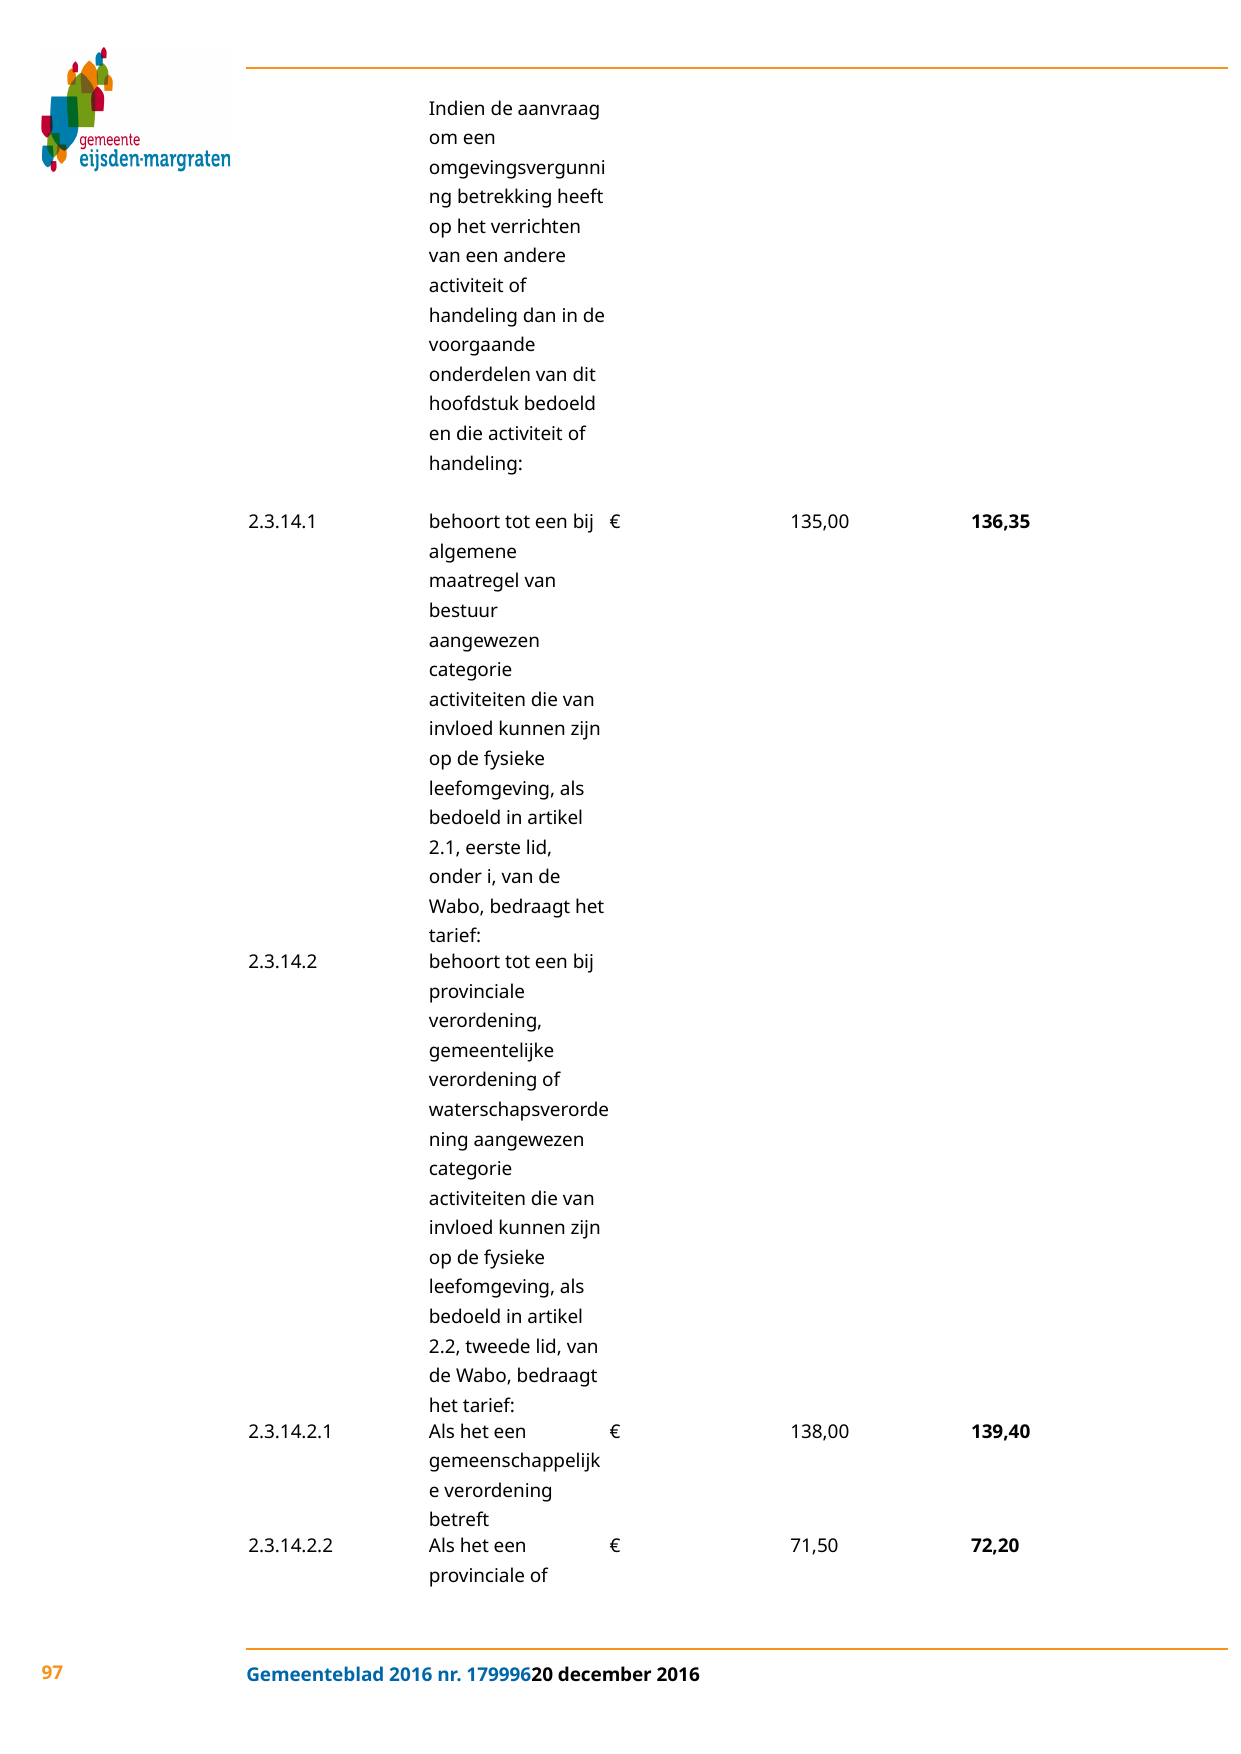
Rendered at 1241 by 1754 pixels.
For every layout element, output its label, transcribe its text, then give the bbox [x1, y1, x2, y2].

table_cell Indien de aanvraag om een omgevingsvergunning betrekking heeft op het verrichten van een andere activiteit of handeling dan in de voorgaande onderdelen van dit hoofdstuk bedoeld en die activiteit of handeling: [429, 95, 609, 476]
table_header 2.3.14.1 [248, 509, 429, 948]
table_cell [248, 95, 429, 476]
table_cell € [609, 1532, 790, 1588]
table_cell [609, 95, 790, 476]
table_cell [971, 95, 1152, 476]
table_cell € [609, 1418, 790, 1532]
table_header 136,35 [971, 509, 1152, 948]
table_header € [609, 509, 790, 948]
table_cell [790, 948, 971, 1418]
picture [41, 47, 231, 172]
table_cell 2.3.14.2 [248, 948, 429, 1418]
table_cell 138,00 [790, 1418, 971, 1532]
table_cell 71,50 [790, 1532, 971, 1588]
table_header behoort tot een bij algemene maatregel van bestuur aangewezen categorie activiteiten die van invloed kunnen zijn op de fysieke leefomgeving, als bedoeld in artikel 2.1, eerste lid, onder i, van de Wabo, bedraagt het tarief: [429, 509, 609, 948]
table_cell 2.3.14.2.1 [248, 1418, 429, 1532]
table_cell behoort tot een bij provinciale verordening, gemeentelijke verordening of waterschapsverordening aangewezen categorie activiteiten die van invloed kunnen zijn op de fysieke leefomgeving, als bedoeld in artikel 2.2, tweede lid, van de Wabo, bedraagt het tarief: [429, 948, 609, 1418]
table_cell 72,20 [971, 1532, 1152, 1588]
table_cell Als het een provinciale of [429, 1532, 609, 1588]
table_cell [790, 95, 971, 476]
table_cell 2.3.14.2.2 [248, 1532, 429, 1588]
table_cell 139,40 [971, 1418, 1152, 1532]
table_cell [609, 948, 790, 1418]
table_cell Als het een gemeenschappelijke verordening betreft [429, 1418, 609, 1532]
table_cell [971, 948, 1152, 1418]
table_header 135,00 [790, 509, 971, 948]
